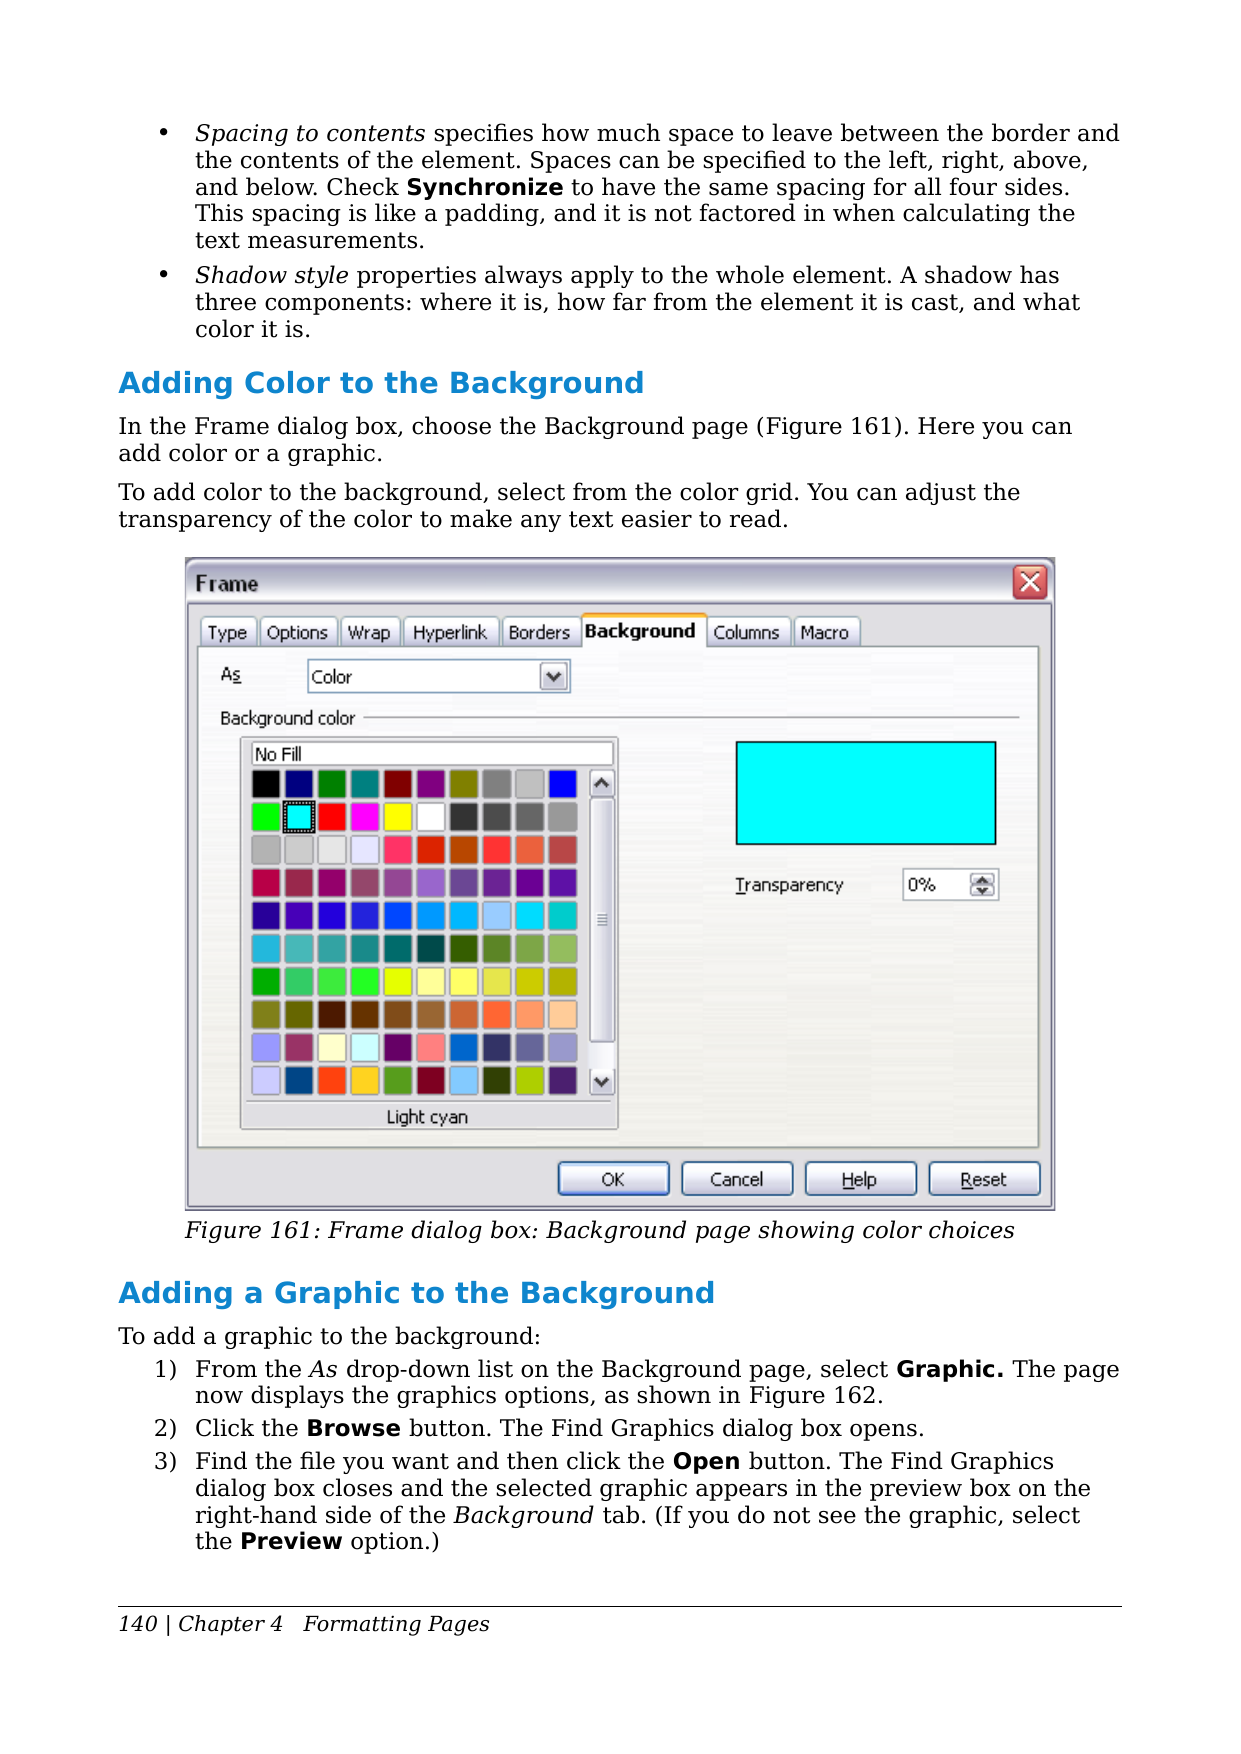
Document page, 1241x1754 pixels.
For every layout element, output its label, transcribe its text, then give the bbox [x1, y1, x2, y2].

list Shadow style properties always apply to the whole element. A shadow has three components: where it is, how far from the element it is cast, and what color it is. [156, 260, 1122, 343]
text Figure 161: Frame dialog box: Background page showing color choices [185, 1217, 1056, 1244]
picture [184, 557, 1056, 1211]
list From the As drop-down list on the Background page, select Graphic. The page now displays the graphics options, as shown in Figure 162. [177, 1356, 1122, 1409]
text In the Frame dialog box, choose the Background page (Figure 161). Here you can add color or a graphic. [118, 413, 1122, 467]
subtitle Adding a Graphic to the Background [118, 1276, 1122, 1310]
list Click the Browse button. The Find Graphics dialog box opens. [177, 1416, 1122, 1442]
list Spacing to contents specifies how much space to leave between the border and the contents of the element. Spaces can be specified to the left, right, above, and below. Check Synchronize to have the same spacing for all four sides. This spacing is like a padding, and it is not factored in when calculating the text measurements. [156, 118, 1122, 254]
list Find the file you want and then click the Open button. The Find Graphics dialog box closes and the selected graphic appears in the preview box on the right-hand side of the Background tab. (If you do not see the graphic, select the Preview option.) [177, 1448, 1122, 1555]
list To add a graphic to the background: [118, 1323, 1122, 1349]
text To add color to the background, select from the color grid. You can adjust the transparency of the color to make any text easier to read. [118, 479, 1122, 532]
subtitle Adding Color to the Background [118, 367, 1122, 401]
